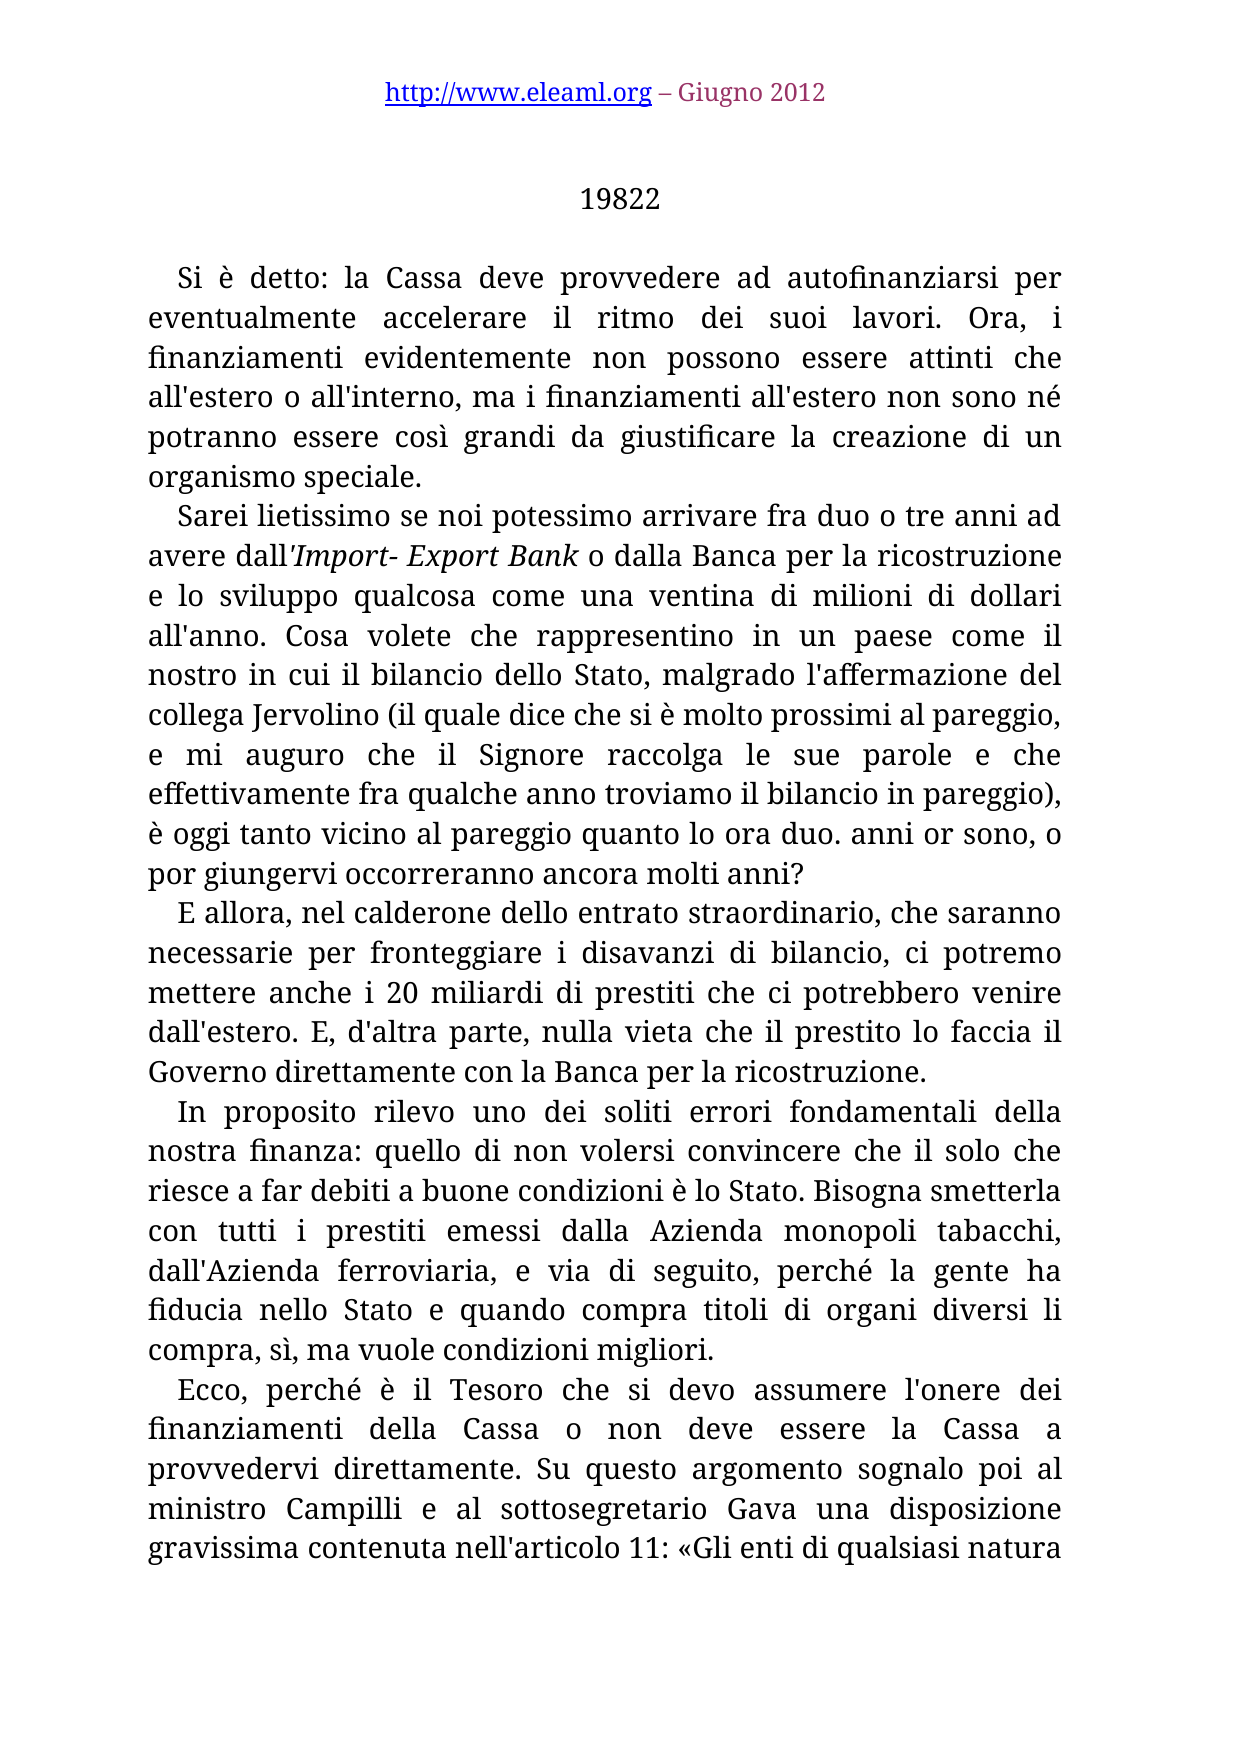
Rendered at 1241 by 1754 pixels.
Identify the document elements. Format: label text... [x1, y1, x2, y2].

text Si è detto: la Cassa deve provvedere ad autofinanziarsi per eventualmente accelerare il ritmo dei suoi lavori. Ora, i finanziamenti evidentemente non possono essere attinti che all'estero o all'interno, ma i finanziamenti all'estero non sono né potranno essere così grandi da giustificare la creazione di un organismo speciale. [148, 258, 1063, 496]
text E allora, nel calderone dello entrato straordinario, che saranno necessarie per fronteggiare i disavanzi di bilancio, ci potremo mettere anche i 20 miliardi di prestiti che ci potrebbero venire dall'estero. E, d'altra parte, nulla vieta che il prestito lo faccia il Governo direttamente con la Banca per la ricostruzione. [148, 893, 1063, 1091]
text Sarei lietissimo se noi potessimo arrivare fra duo o tre anni ad avere dall'Import- Export Bank o dalla Banca per la ricostruzione e lo sviluppo qualcosa come una ventina di milioni di dollari all'anno. Cosa volete che rappresentino in un paese come il nostro in cui il bilancio dello Stato, malgrado l'affermazione del collega Jervolino (il quale dice che si è molto prossimi al pareggio, e mi auguro che il Signore raccolga le sue parole e che effettivamente fra qualche anno troviamo il bilancio in pareggio), è oggi tanto vicino al pareggio quanto lo ora duo. anni or sono, o por giungervi occorreranno ancora molti anni? [148, 496, 1063, 893]
text In proposito rilevo uno dei soliti errori fondamentali della nostra finanza: quello di non volersi convincere che il solo che riesce a far debiti a buone condizioni è lo Stato. Bisogna smetterla con tutti i prestiti emessi dalla Azienda monopoli tabacchi, dall'Azienda ferroviaria, e via di seguito, perché la gente ha fiducia nello Stato e quando compra titoli di organi diversi li compra, sì, ma vuole condizioni migliori. [148, 1091, 1063, 1369]
text 19822 [148, 178, 1063, 218]
text Ecco, perché è il Tesoro che si devo assumere l'onere dei finanziamenti della Cassa o non deve essere la Cassa a provvedervi direttamente. Su questo argomento sognalo poi al ministro Campilli e al sottosegretario Gava una disposizione gravissima contenuta nell'articolo 11: «Gli enti di qualsiasi natura [148, 1369, 1063, 1567]
